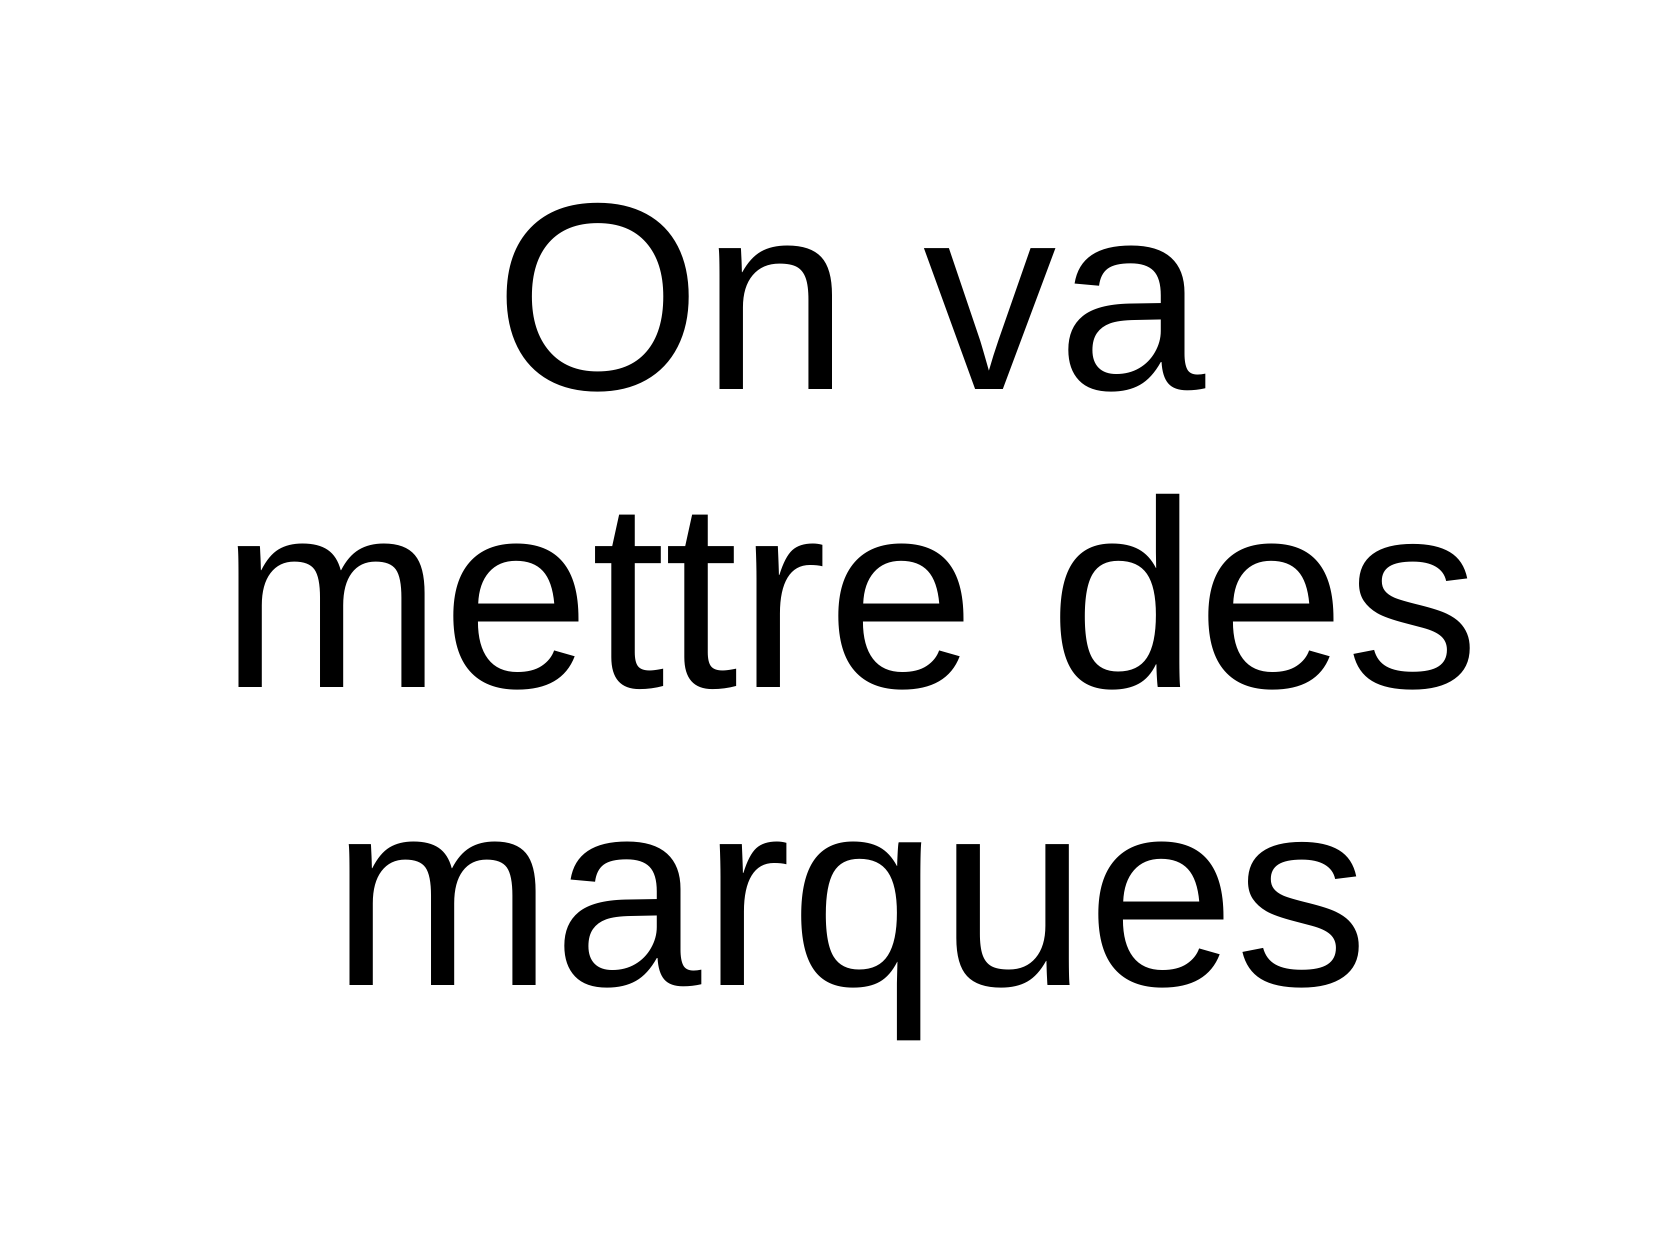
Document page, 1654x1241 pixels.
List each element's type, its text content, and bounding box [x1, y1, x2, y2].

title On va mettre des marques [188, 0, 1512, 1241]
